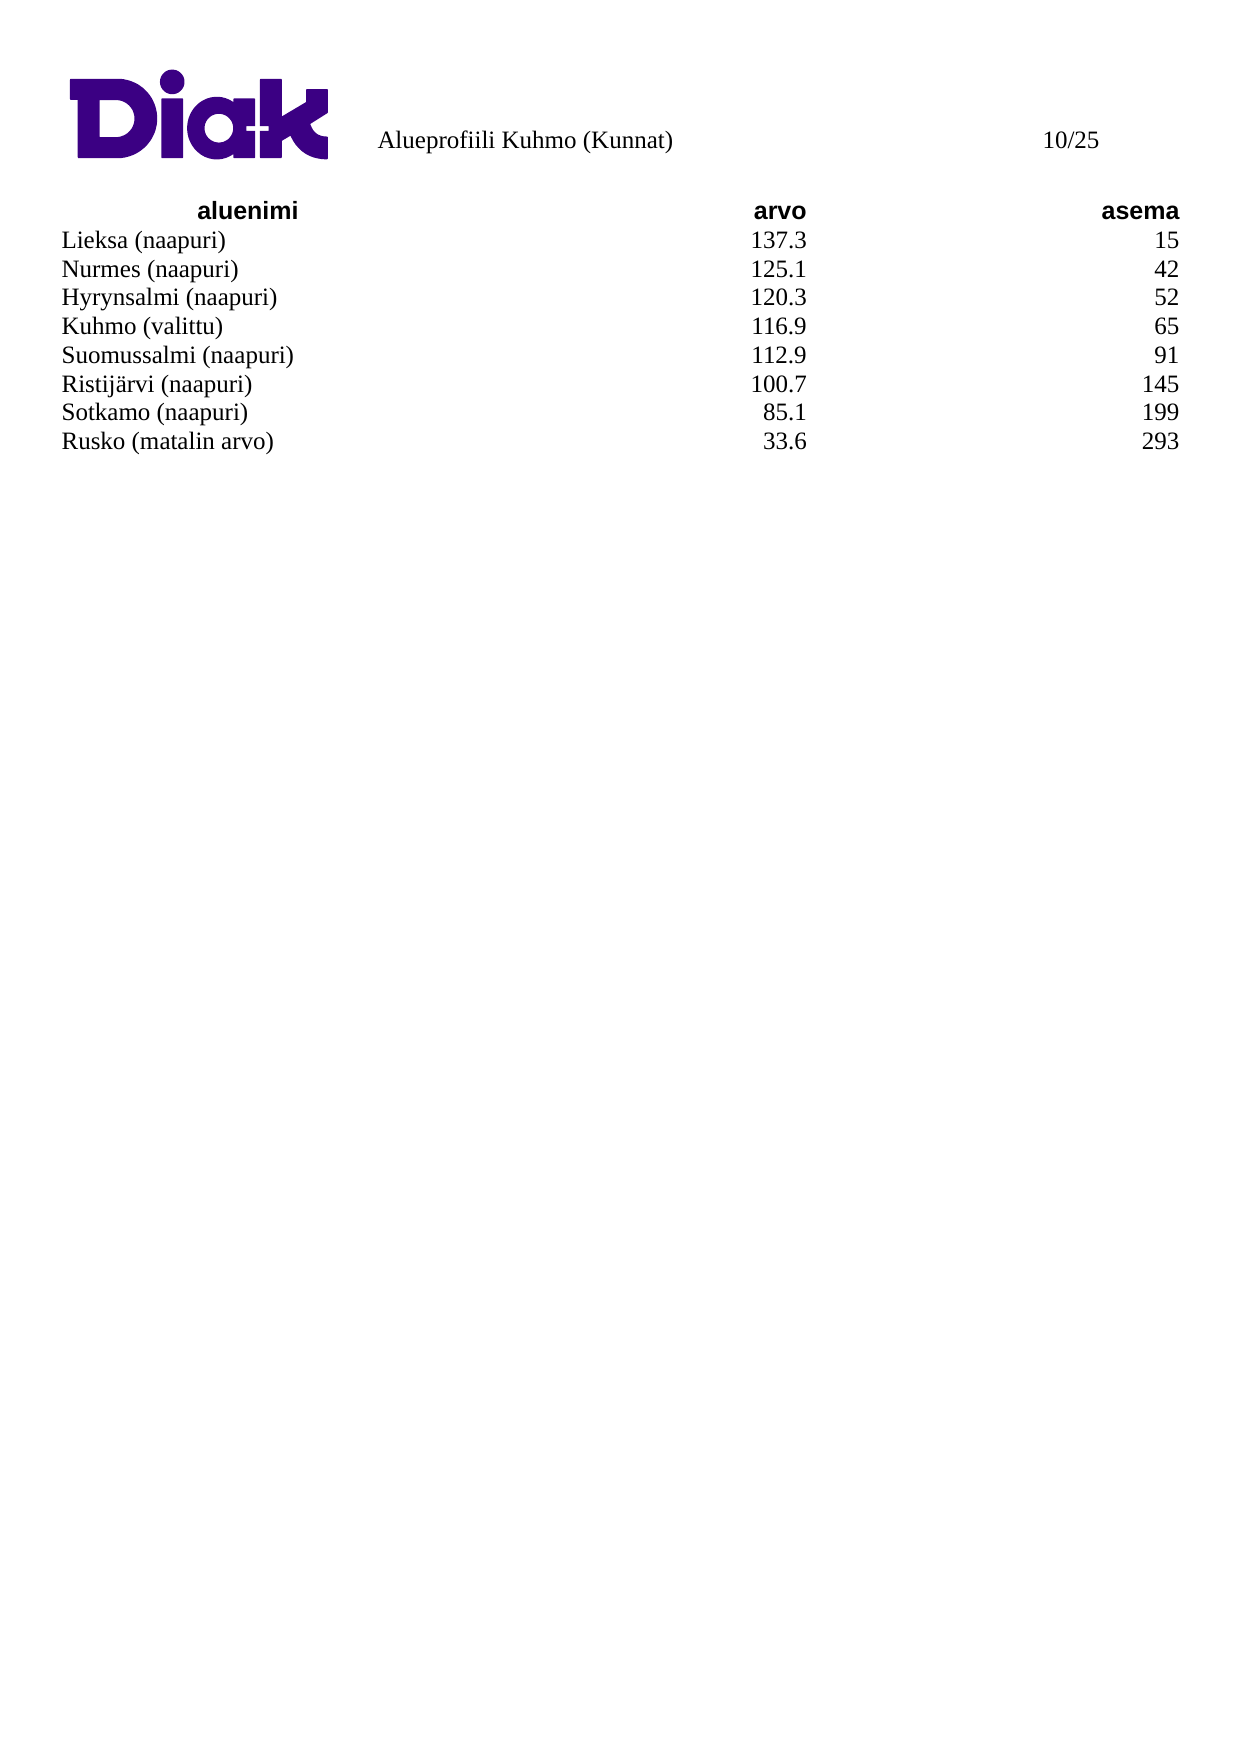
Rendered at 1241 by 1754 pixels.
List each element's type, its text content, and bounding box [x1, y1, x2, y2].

table_cell 42 [806, 254, 1179, 282]
table_cell 100.7 [434, 369, 806, 397]
table_cell 145 [806, 369, 1179, 397]
table_header aluenimi [61, 196, 434, 225]
table_cell Suomussalmi (naapuri) [61, 340, 434, 369]
table_cell 91 [806, 340, 1179, 369]
table_cell 120.3 [434, 283, 806, 311]
table_cell Rusko (matalin arvo) [61, 426, 434, 455]
table_cell 85.1 [434, 398, 806, 426]
table_cell 33.6 [434, 426, 806, 455]
table_header asema [806, 196, 1179, 225]
table_header arvo [434, 196, 806, 225]
table_cell Sotkamo (naapuri) [61, 398, 434, 426]
table_cell Ristijärvi (naapuri) [61, 369, 434, 397]
table_cell 112.9 [434, 340, 806, 369]
table_cell Nurmes (naapuri) [61, 254, 434, 282]
table_cell 52 [806, 283, 1179, 311]
table_cell 293 [806, 426, 1179, 455]
table_cell 15 [806, 225, 1179, 254]
table_cell 116.9 [434, 311, 806, 340]
table_cell Hyrynsalmi (naapuri) [61, 283, 434, 311]
table_cell 65 [806, 311, 1179, 340]
table_cell Lieksa (naapuri) [61, 225, 434, 254]
table_cell Kuhmo (valittu) [61, 311, 434, 340]
table_cell 199 [806, 398, 1179, 426]
table_cell 125.1 [434, 254, 806, 282]
table_cell 137.3 [434, 225, 806, 254]
